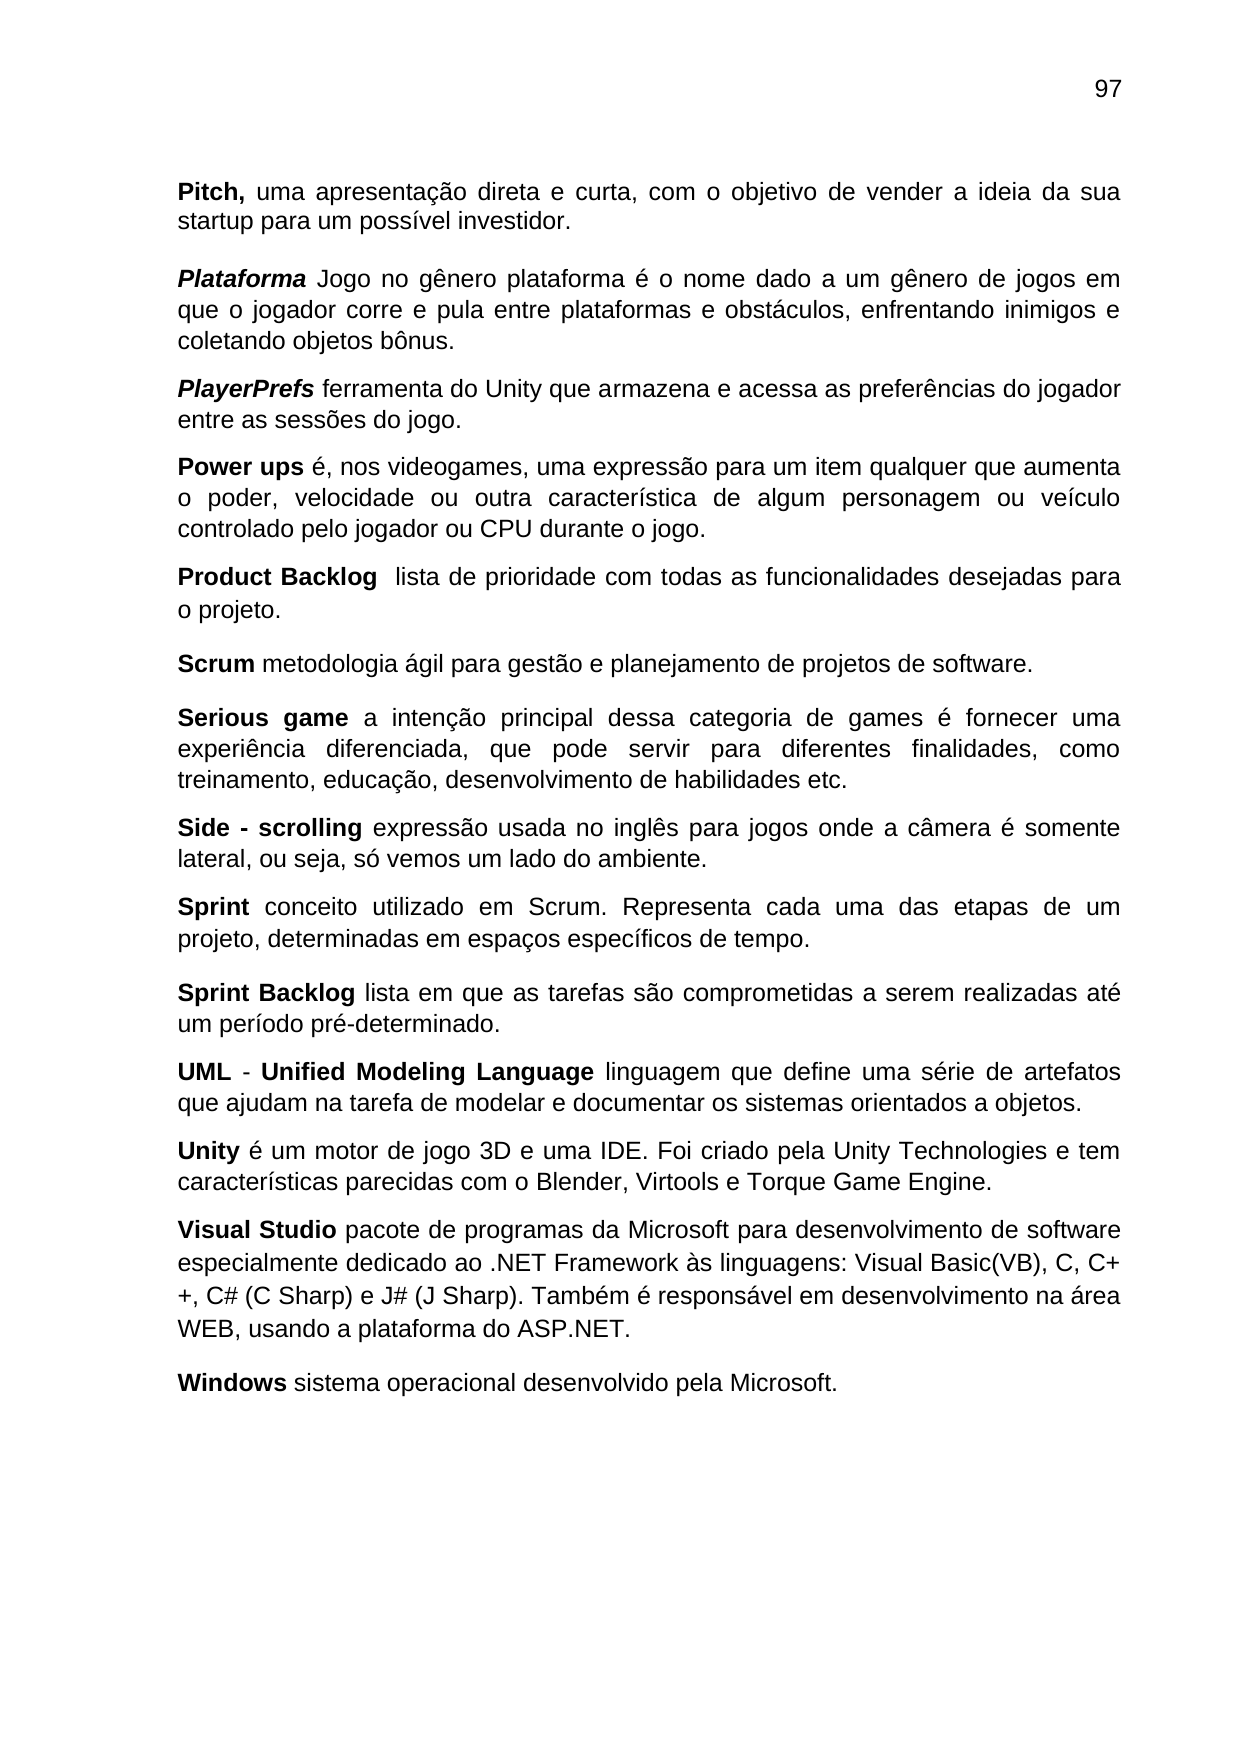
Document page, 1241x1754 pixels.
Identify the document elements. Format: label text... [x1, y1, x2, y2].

text Serious game a intenção principal dessa categoria de games é fornecer uma experiência diferenciada, que pode servir para diferentes finalidades, como treinamento, educação, desenvolvimento de habilidades etc. [177, 703, 1122, 794]
text Pitch, uma apresentação direta e curta, com o objetivo de vender a ideia da sua startup para um possível investidor. [177, 177, 1122, 235]
text Plataforma Jogo no gênero plataforma é o nome dado a um gênero de jogos em que o jogador corre e pula entre plataformas e obstáculos, enfrentando inimigos e coletando objetos bônus. [177, 264, 1122, 355]
text Windows sistema operacional desenvolvido pela Microsoft. [177, 1367, 1122, 1396]
text Sprint conceito utilizado em Scrum. Representa cada uma das etapas de um projeto, determinadas em espaços específicos de tempo. [177, 891, 1122, 953]
text Unity é um motor de jogo 3D e uma IDE. Foi criado pela Unity Technologies e tem características parecidas com o Blender, Virtools e Torque Game Engine. [177, 1136, 1122, 1196]
text PlayerPrefs ferramenta do Unity que armazena e acessa as preferências do jogador entre as sessões do jogo. [177, 374, 1122, 433]
text Scrum metodologia ágil para gestão e planejamento de projetos de software. [177, 649, 1122, 678]
text Side - scrolling expressão usada no inglês para jogos onde a câmera é somente lateral, ou seja, só vemos um lado do ambiente. [177, 813, 1122, 872]
text Product Backlog lista de prioridade com todas as funcionalidades desejadas para o projeto. [177, 562, 1122, 624]
text Visual Studio pacote de programas da Microsoft para desenvolvimento de software especialmente dedicado ao .NET Framework às linguagens: Visual Basic(VB), C, C++, C# (C Sharp) e J# (J Sharp). Também é responsável em desenvolvimento na área WEB, usando a plataforma do ASP.NET. [177, 1214, 1122, 1342]
text Power ups é, nos videogames, uma expressão para um item qualquer que aumenta o poder, velocidade ou outra característica de algum personagem ou veículo controlado pelo jogador ou CPU durante o jogo. [177, 452, 1122, 543]
text Sprint Backlog lista em que as tarefas são comprometidas a serem realizadas até um período pré-determinado. [177, 978, 1122, 1038]
text UML - Unified Modeling Language linguagem que define uma série de artefatos que ajudam na tarefa de modelar e documentar os sistemas orientados a objetos. [177, 1057, 1122, 1117]
